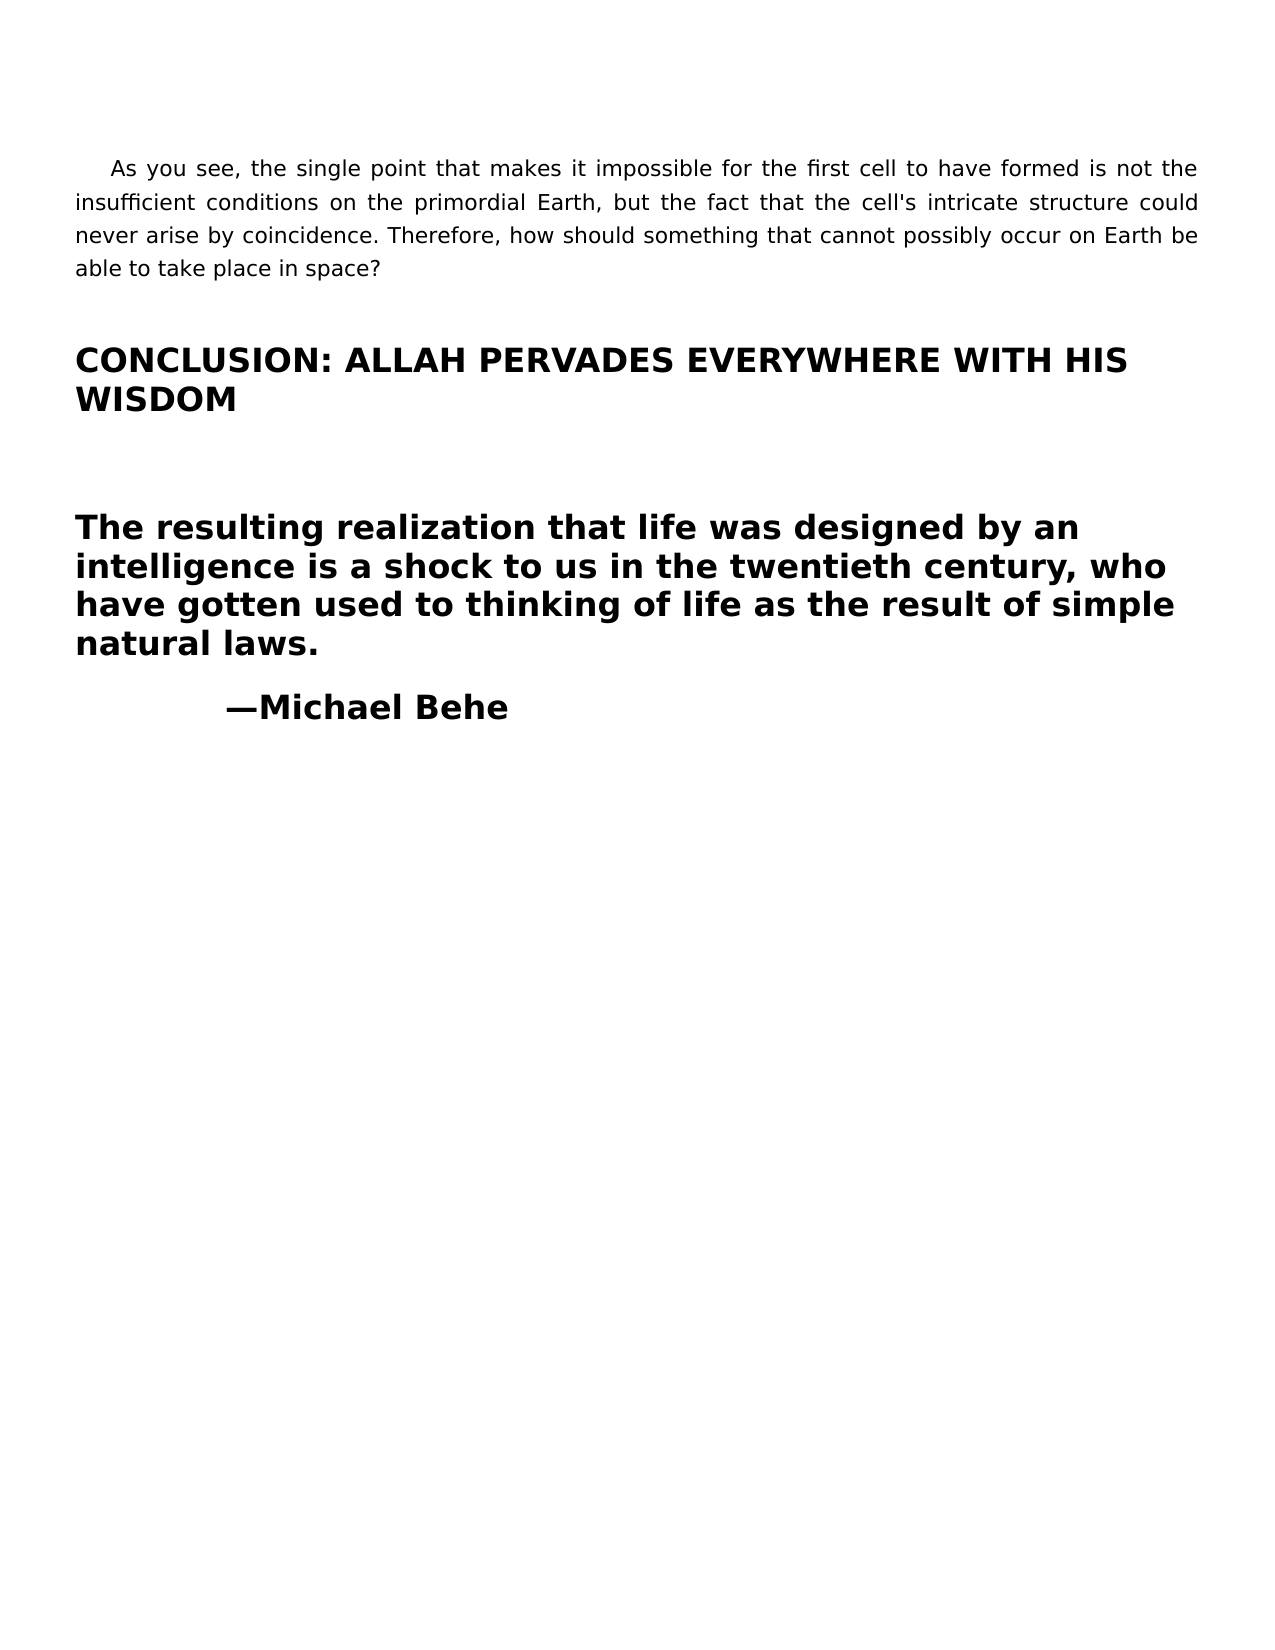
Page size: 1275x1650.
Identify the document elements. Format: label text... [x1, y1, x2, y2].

subtitle —Michael Behe [75, 689, 1200, 727]
subtitle CONCLUSION: ALLAH PERVADES EVERYWHERE WITH HIS WISDOM [75, 342, 1200, 419]
text As you see, the single point that makes it impossible for the first cell to have formed is not the insufficient conditions on the primordial Earth, but the fact that the cell's intricate structure could never arise by coincidence. Therefore, how should something that cannot possibly occur on Earth be able to take place in space? [75, 150, 1200, 283]
subtitle The resulting realization that life was designed by an intelligence is a shock to us in the twentieth century, who have gotten used to thinking of life as the result of simple natural laws. [75, 508, 1200, 664]
